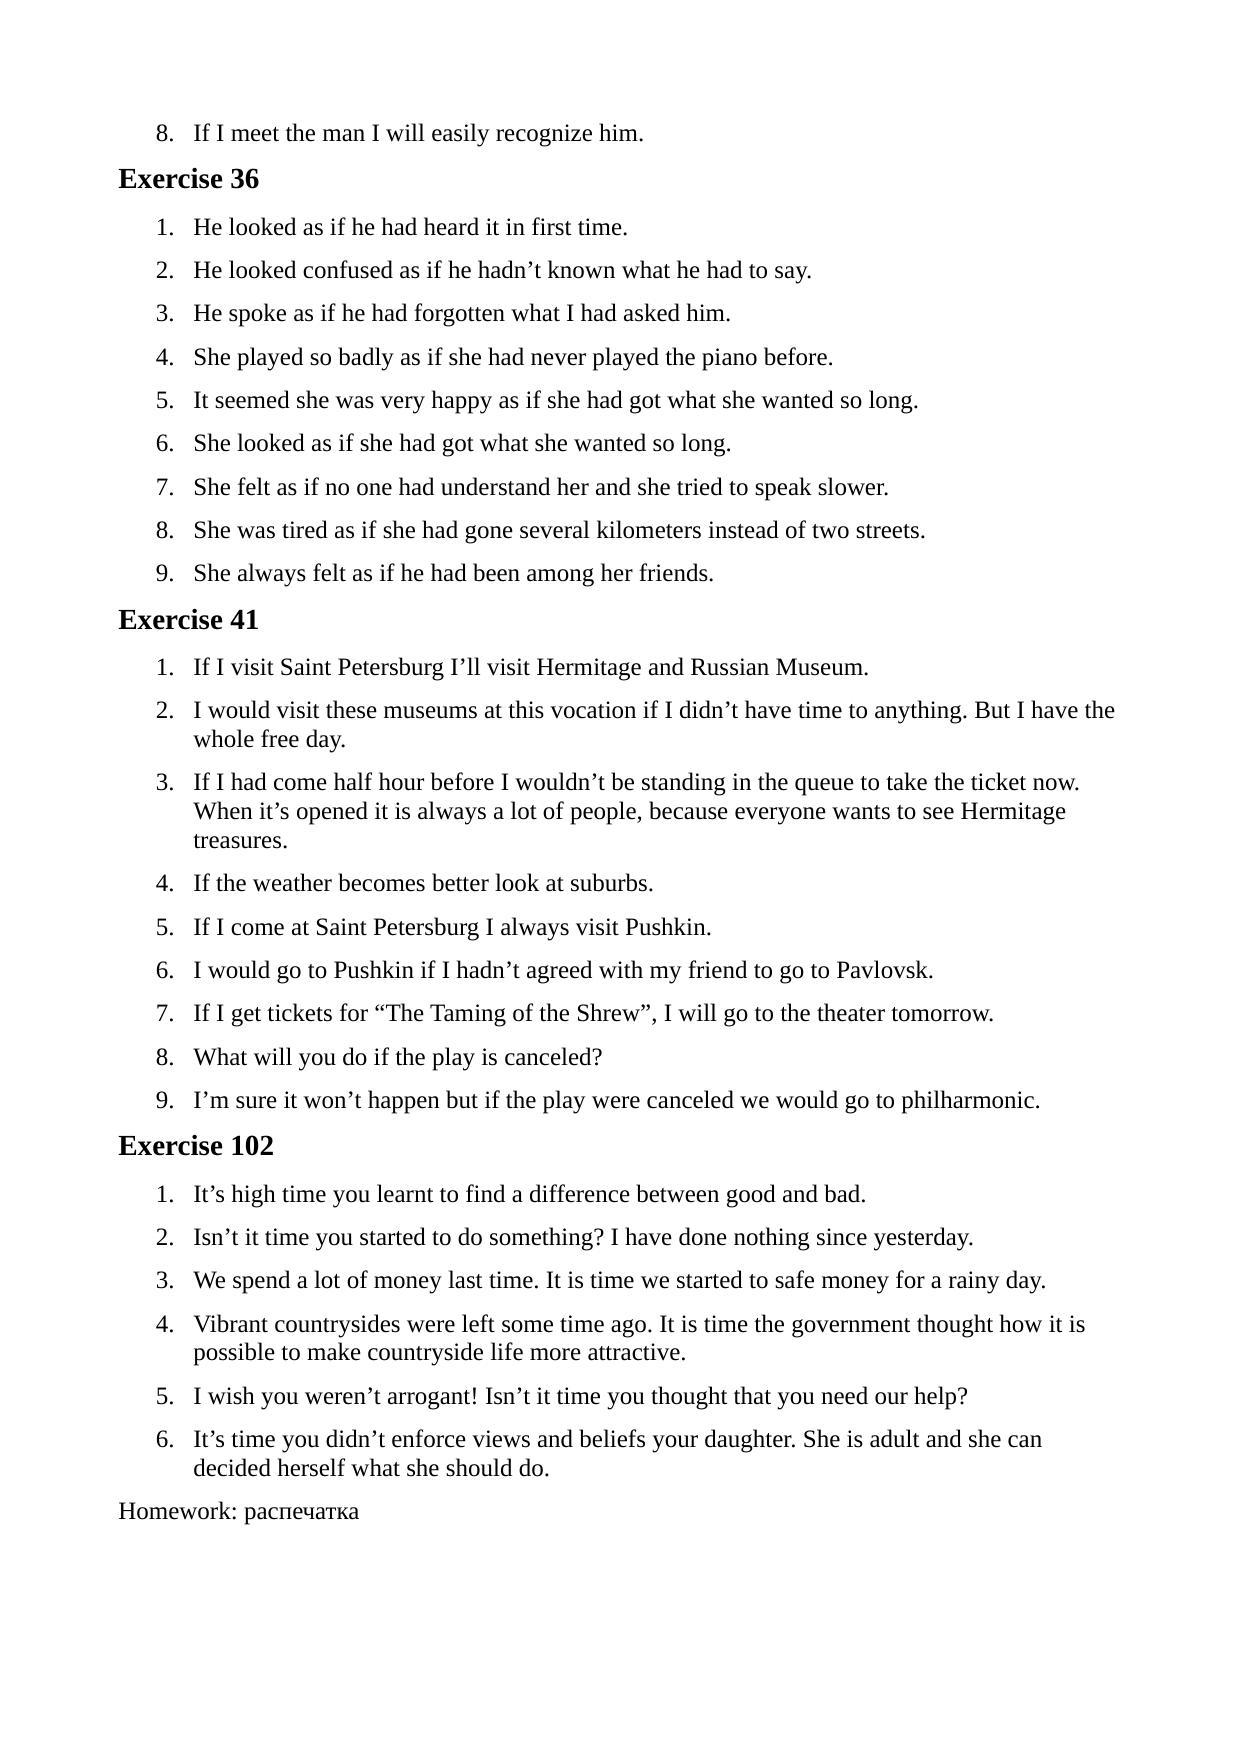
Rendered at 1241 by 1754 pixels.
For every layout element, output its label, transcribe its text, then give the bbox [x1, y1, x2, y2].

list What will you do if the play is canceled? [156, 1042, 1122, 1070]
list He spoke as if he had forgotten what I had asked him. [156, 298, 1122, 327]
list She was tired as if she had gone several kilometers instead of two streets. [156, 515, 1122, 544]
list If I visit Saint Petersburg I’ll visit Hermitage and Russian Museum. [156, 652, 1122, 681]
list It’s high time you learnt to find a difference between good and bad. [156, 1179, 1122, 1207]
text Homework: распечатка [118, 1496, 1122, 1525]
list He looked confused as if he hadn’t known what he had to say. [156, 255, 1122, 284]
list She played so badly as if she had never played the piano before. [156, 342, 1122, 371]
list I wish you weren’t arrogant! Isn’t it time you thought that you need our help? [156, 1381, 1122, 1409]
list He looked as if he had heard it in first time. [156, 212, 1122, 241]
list If I had come half hour before I wouldn’t be standing in the queue to take the ticket now. When it’s opened it is always a lot of people, because everyone wants to see Hermitage treasures. [156, 767, 1122, 854]
list I would go to Pushkin if I hadn’t agreed with my friend to go to Pavlovsk. [156, 955, 1122, 984]
list Isn’t it time you started to do something? I have done nothing since yesterday. [156, 1222, 1122, 1251]
list If the weather becomes better look at suburbs. [156, 868, 1122, 897]
list We spend a lot of money last time. It is time we started to safe money for a rainy day. [156, 1265, 1122, 1294]
subtitle Exercise 36 [118, 161, 1122, 195]
list I’m sure it won’t happen but if the play were canceled we would go to philharmonic. [156, 1085, 1122, 1114]
subtitle Exercise 41 [118, 602, 1122, 635]
list I would visit these museums at this vocation if I didn’t have time to anything. But I have the whole free day. [156, 695, 1122, 753]
list She felt as if no one had understand her and she tried to speak slower. [156, 472, 1122, 501]
list If I come at Saint Petersburg I always visit Pushkin. [156, 912, 1122, 940]
list It seemed she was very happy as if she had got what she wanted so long. [156, 385, 1122, 414]
subtitle Exercise 102 [118, 1128, 1122, 1162]
list Vibrant countrysides were left some time ago. It is time the government thought how it is possible to make countryside life more attractive. [156, 1309, 1122, 1366]
list She always felt as if he had been among her friends. [156, 558, 1122, 587]
list She looked as if she had got what she wanted so long. [156, 428, 1122, 457]
list If I get tickets for “The Taming of the Shrew”, I will go to the theater tomorrow. [156, 998, 1122, 1027]
list If I meet the man I will easily recognize him. [156, 118, 1122, 147]
list It’s time you didn’t enforce views and beliefs your daughter. She is adult and she can decided herself what she should do. [156, 1424, 1122, 1482]
